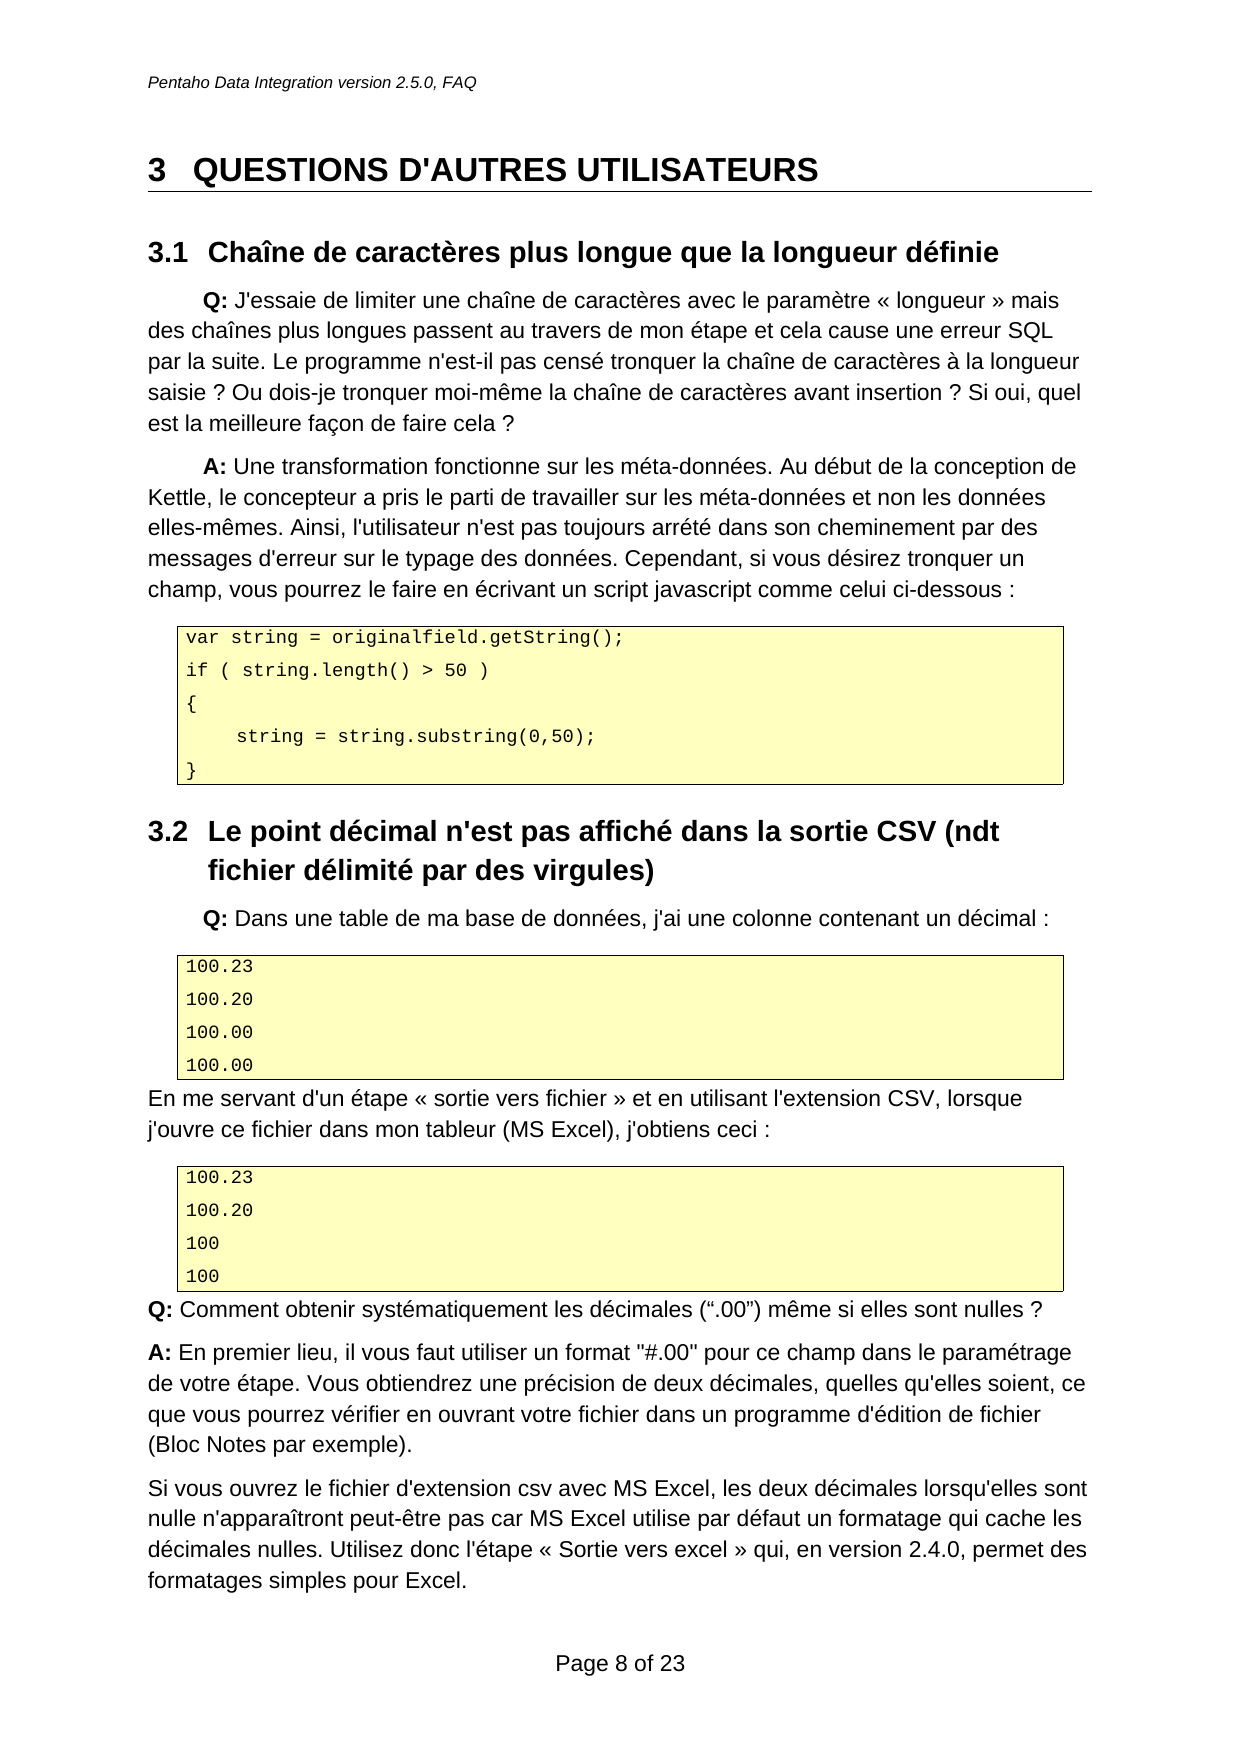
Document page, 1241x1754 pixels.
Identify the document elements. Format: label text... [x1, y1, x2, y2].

subtitle questions d'autres utilisateurs [148, 152, 1092, 191]
text 100.00 [178, 1021, 1063, 1044]
text Q: Comment obtenir systématiquement les décimales (“.00”) même si elles sont nulles ? [148, 1297, 1092, 1322]
text 100.00 [178, 1054, 1063, 1079]
text 100 [178, 1232, 1063, 1255]
text } [178, 758, 1063, 784]
text 100.23 [178, 1167, 1063, 1189]
text var string = originalfield.getString(); [178, 627, 1063, 649]
text 100.23 [178, 956, 1063, 978]
text A: En premier lieu, il vous faut utiliser un format "#.00" pour ce champ dans le paramétrage de votre étape. Vous obtiendrez une précision de deux décimales, quelles qu'elles soient, ce que vous pourrez vérifier en ouvrant votre fichier dans un programme d'édition de fichier (Bloc Notes par exemple). [148, 1340, 1092, 1458]
text string = string.substring(0,50); [178, 725, 1063, 748]
text A: Une transformation fonctionne sur les méta-données. Au début de la conception de Kettle, le concepteur a pris le parti de travailler sur les méta-données et non les données elles-mêmes. Ainsi, l'utilisateur n'est pas toujours arrété dans son cheminement par des messages d'erreur sur le typage des données. Cependant, si vous désirez tronquer un champ, vous pourrez le faire en écrivant un script javascript comme celui ci-dessous : [148, 454, 1092, 602]
text 100.20 [178, 988, 1063, 1011]
text 100.20 [178, 1199, 1063, 1222]
subtitle Le point décimal n'est pas affiché dans la sortie CSV (ndt fichier délimité par des virgules) [148, 815, 1092, 887]
text Si vous ouvrez le fichier d'extension csv avec MS Excel, les deux décimales lorsqu'elles sont nulle n'apparaîtront peut-être pas car MS Excel utilise par défaut un formatage qui cache les décimales nulles. Utilisez donc l'étape « Sortie vers excel » qui, en version 2.4.0, permet des formatages simples pour Excel. [148, 1475, 1092, 1593]
text 100 [178, 1265, 1063, 1291]
text En me servant d'un étape « sortie vers fichier » et en utilisant l'extension CSV, lorsque j'ouvre ce fichier dans mon tableur (MS Excel), j'obtiens ceci : [148, 1086, 1092, 1142]
text Q: J'essaie de limiter une chaîne de caractères avec le paramètre « longueur » mais des chaînes plus longues passent au travers de mon étape et cela cause une erreur SQL par la suite. Le programme n'est-il pas censé tronquer la chaîne de caractères à la longueur saisie ? Ou dois-je tronquer moi-même la chaîne de caractères avant insertion ? Si oui, quel est la meilleure façon de faire cela ? [148, 287, 1092, 436]
text if ( string.length() > 50 ) [178, 659, 1063, 682]
text { [178, 692, 1063, 715]
subtitle Chaîne de caractères plus longue que la longueur définie [148, 236, 1092, 268]
text Q: Dans une table de ma base de données, j'ai une colonne contenant un décimal : [148, 906, 1092, 931]
